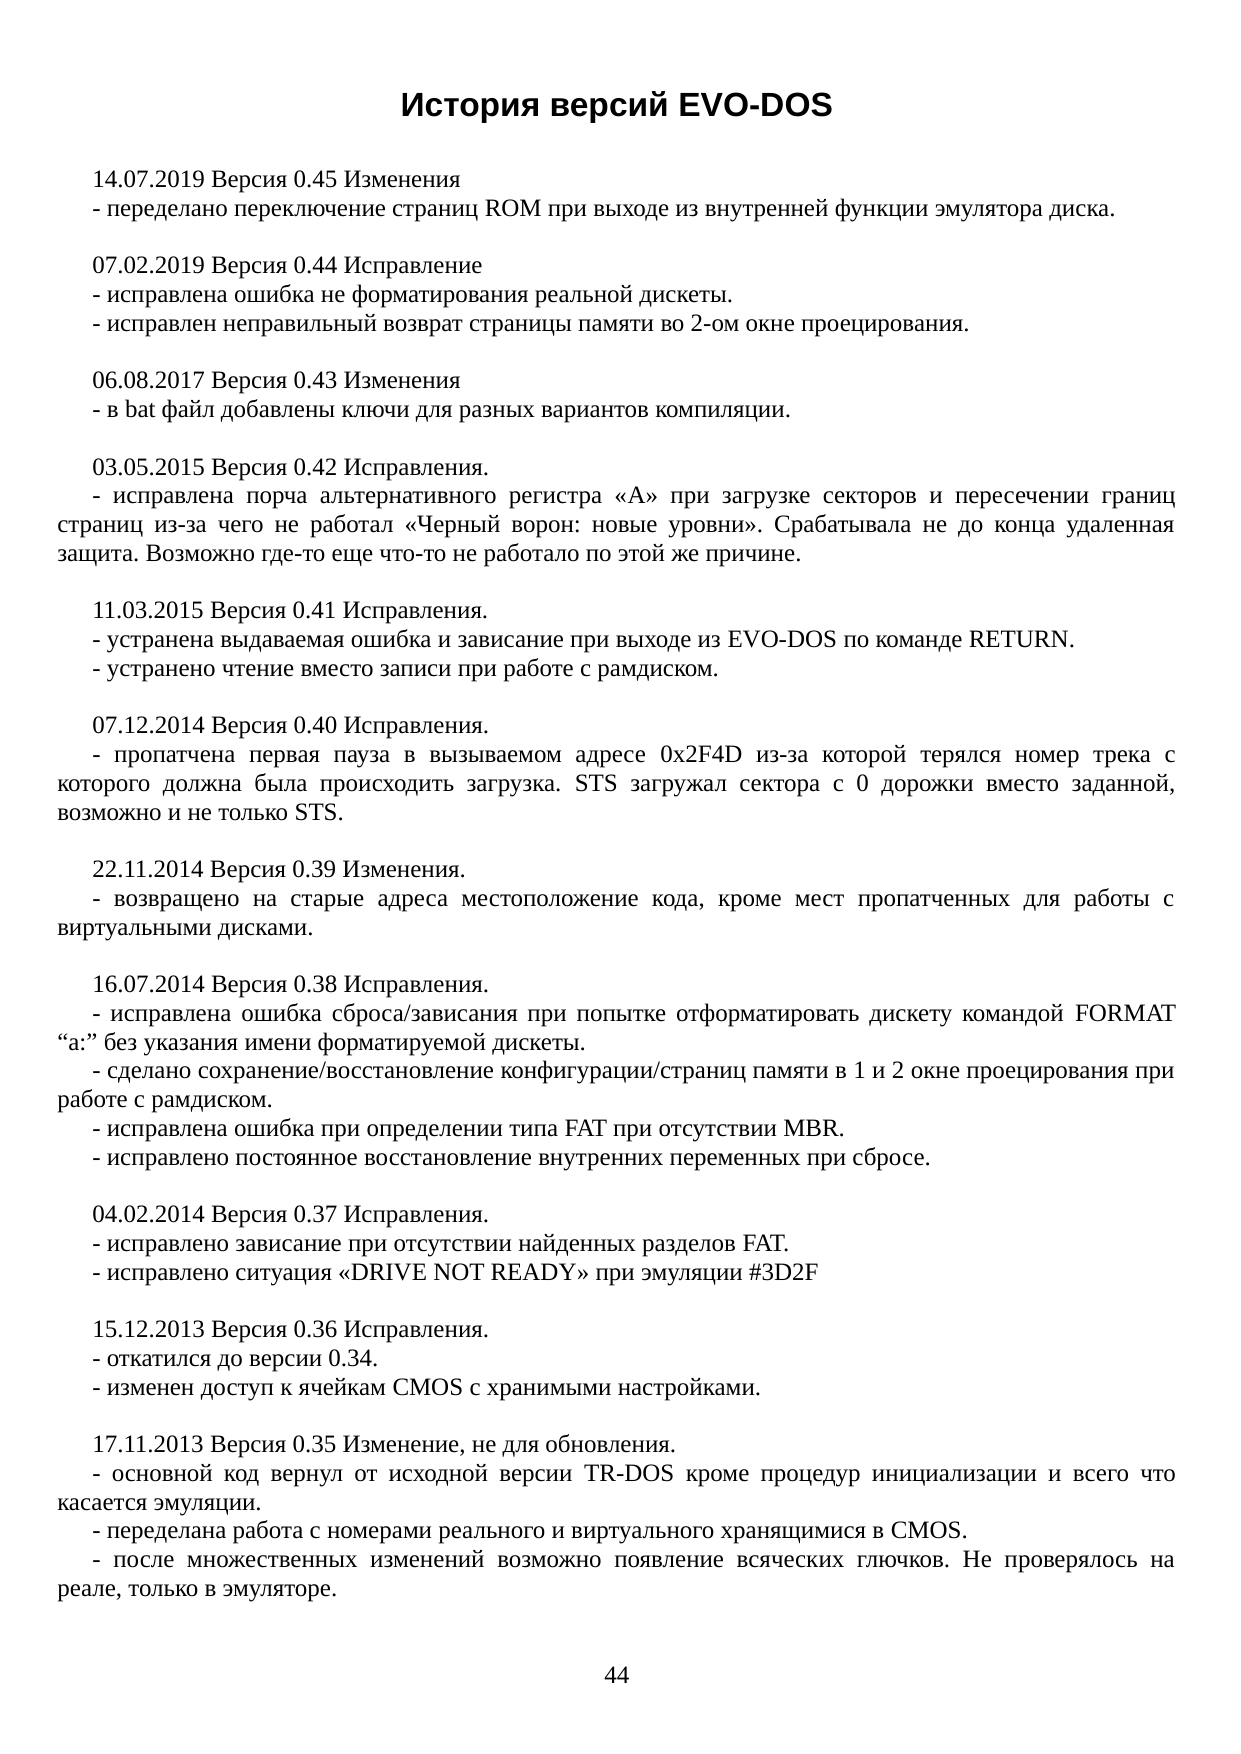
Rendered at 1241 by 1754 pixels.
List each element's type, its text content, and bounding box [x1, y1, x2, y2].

text 14.07.2019 Версия 0.45 Изменения [57, 164, 1176, 193]
subtitle История версий EVO-DOS [57, 84, 1176, 123]
text - основной код вернул от исходной версии TR-DOS кроме процедур инициализации и всего что касается эмуляции. [57, 1458, 1176, 1516]
text - исправлена ошибка сброса/зависания при попытке отформатировать дискету командой FORMAT “a:” без указания имени форматируемой дискеты. [57, 998, 1176, 1056]
text - изменен доступ к ячейкам CMOS с хранимыми настройками. [57, 1372, 1176, 1401]
text 07.12.2014 Версия 0.40 Исправления. [57, 711, 1176, 739]
text - в bat файл добавлены ключи для разных вариантов компиляции. [57, 394, 1176, 423]
text 06.08.2017 Версия 0.43 Изменения [57, 366, 1176, 394]
text - исправлено ситуация «DRIVE NOT READY» при эмуляции #3D2F [57, 1257, 1176, 1286]
text - переделано переключение страниц ROM при выходе из внутренней функции эмулятора диска. [57, 193, 1176, 222]
text 04.02.2014 Версия 0.37 Исправления. [57, 1199, 1176, 1228]
text - исправлена ошибка не форматирования реальной дискеты. [57, 279, 1176, 308]
text - сделано сохранение/восстановление конфигурации/страниц памяти в 1 и 2 окне проецирования при работе с рамдиском. [57, 1056, 1176, 1113]
text - пропатчена первая пауза в вызываемом адресе 0x2F4D из-за которой терялся номер трека с которого должна была происходить загрузка. STS загружал сектора с 0 дорожки вместо заданной, возможно и не только STS. [57, 739, 1176, 826]
text - исправлено зависание при отсутствии найденных разделов FAT. [57, 1228, 1176, 1257]
text 17.11.2013 Версия 0.35 Изменение, не для обновления. [57, 1429, 1176, 1458]
text - исправлена ошибка при определении типа FAT при отсутствии MBR. [57, 1113, 1176, 1142]
text 11.03.2015 Версия 0.41 Исправления. [57, 596, 1176, 624]
text - устранено чтение вместо записи при работе с рамдиском. [57, 653, 1176, 682]
text 07.02.2019 Версия 0.44 Исправление [57, 251, 1176, 279]
text - исправлен неправильный возврат страницы памяти во 2-ом окне проецирования. [57, 308, 1176, 337]
text 15.12.2013 Версия 0.36 Исправления. [57, 1314, 1176, 1343]
text - исправлена порча альтернативного регистра «A» при загрузке секторов и пересечении границ страниц из-за чего не работал «Черный ворон: новые уровни». Срабатывала не до конца удаленная защита. Возможно где-то еще что-то не работало по этой же причине. [57, 481, 1176, 567]
text - откатился до версии 0.34. [57, 1343, 1176, 1372]
text 03.05.2015 Версия 0.42 Исправления. [57, 452, 1176, 481]
text 16.07.2014 Версия 0.38 Исправления. [57, 969, 1176, 998]
text - возвращено на старые адреса местоположение кода, кроме мест пропатченных для работы с виртуальными дисками. [57, 883, 1176, 941]
text - исправлено постоянное восстановление внутренних переменных при сбросе. [57, 1142, 1176, 1171]
text - устранена выдаваемая ошибка и зависание при выходе из EVO-DOS по команде RETURN. [57, 624, 1176, 653]
text 22.11.2014 Версия 0.39 Изменения. [57, 854, 1176, 883]
text - переделана работа с номерами реального и виртуального хранящимися в CMOS. [57, 1516, 1176, 1544]
text - после множественных изменений возможно появление всяческих глючков. Не проверялось на реале, только в эмуляторе. [57, 1544, 1176, 1602]
